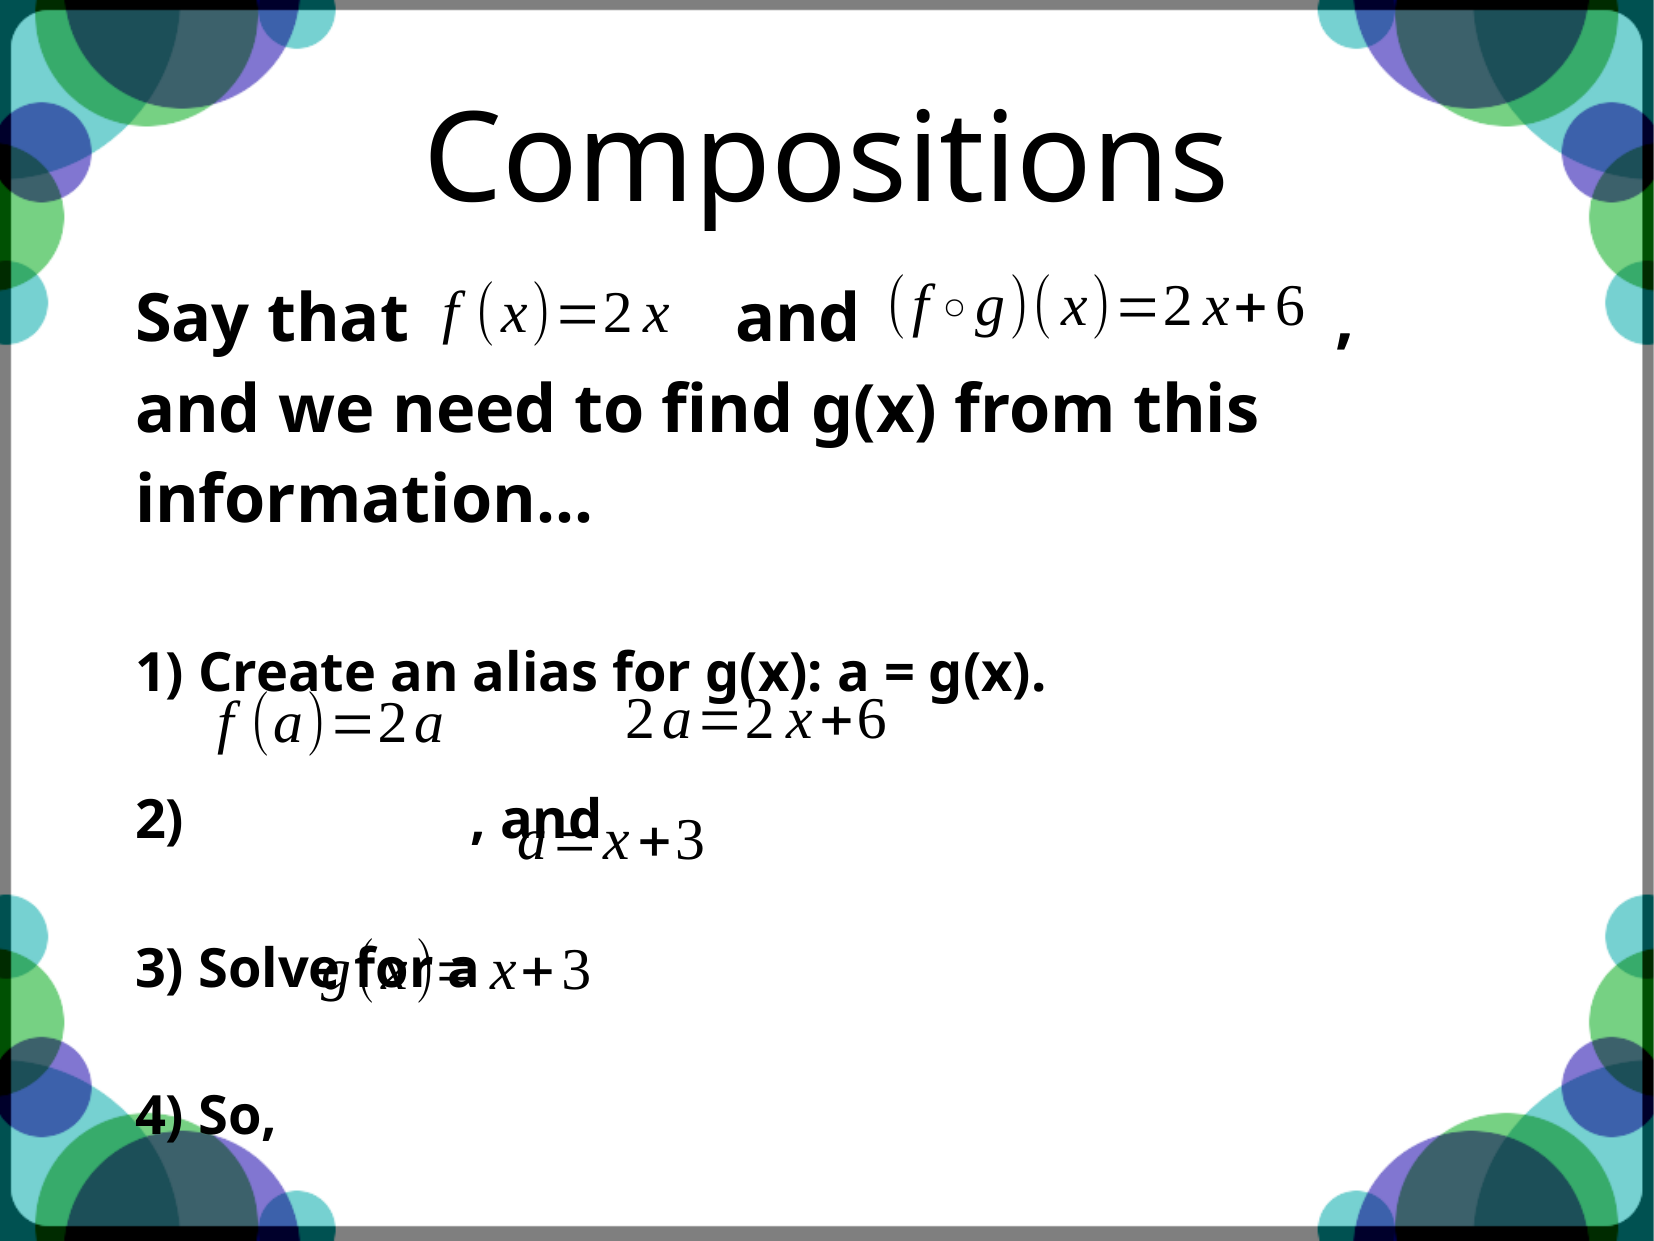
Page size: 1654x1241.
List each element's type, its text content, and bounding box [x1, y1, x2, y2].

chart [202, 686, 461, 758]
chart [871, 269, 1320, 341]
chart [610, 686, 903, 753]
chart [502, 807, 722, 874]
chart [427, 276, 687, 348]
text_box Say that and , and we need to find g(x) from this information… Create an alias for g(x): a = g(x). , and Solve for a So, [135, 270, 1531, 995]
picture [0, 0, 1654, 1241]
title Compositions [82, 49, 1571, 257]
chart [303, 933, 606, 1006]
